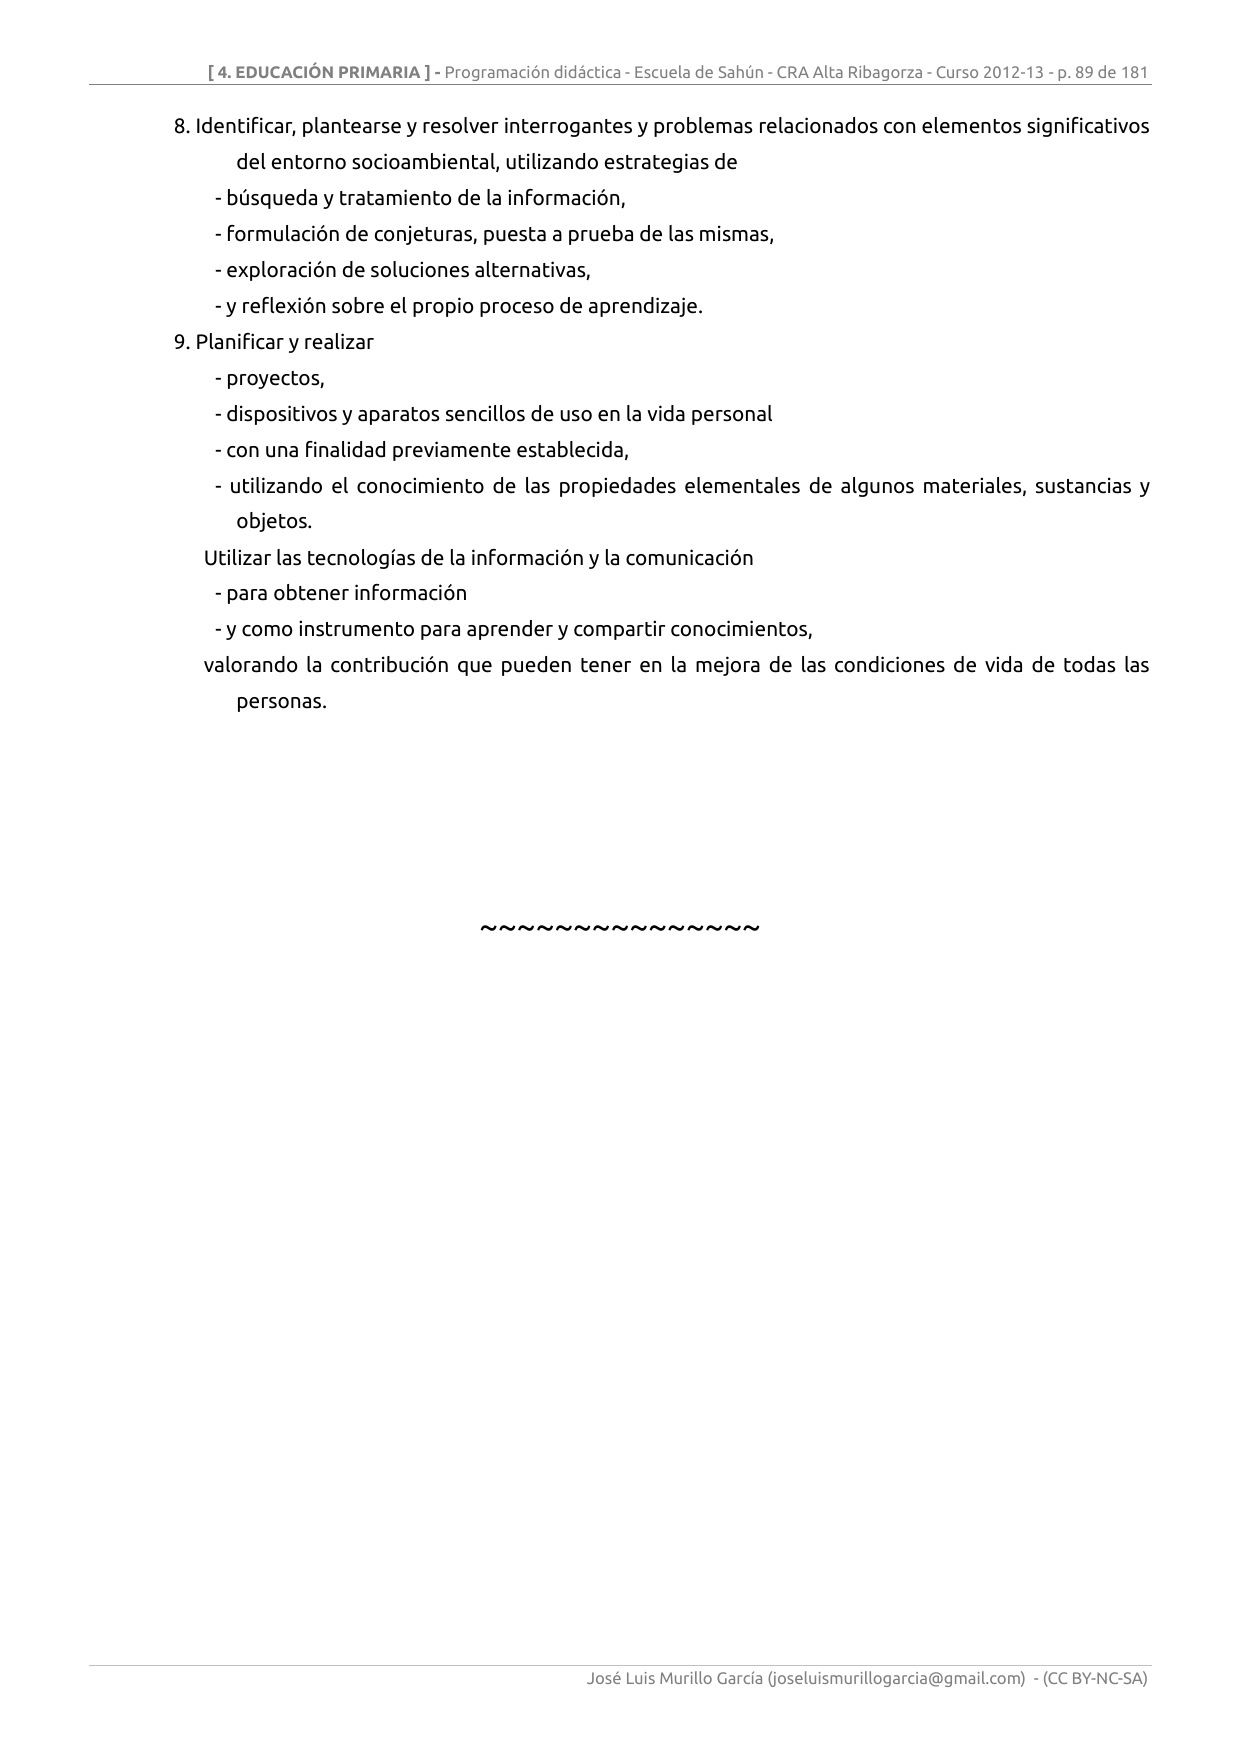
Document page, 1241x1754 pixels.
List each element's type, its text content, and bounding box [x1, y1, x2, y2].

text - formulación de conjeturas, puesta a prueba de las mismas, [174, 221, 1152, 245]
text - y como instrumento para aprender y compartir conocimientos, [174, 617, 1152, 641]
text 8. Identificar, plantearse y resolver interrogantes y problemas relacionados con elementos significativos del entorno socioambiental, utilizando estrategias de [174, 114, 1152, 173]
text - y reflexión sobre el propio proceso de aprendizaje. [174, 293, 1152, 317]
text - exploración de soluciones alternativas, [174, 257, 1152, 281]
text valorando la contribución que pueden tener en la mejora de las condiciones de vida de todas las personas. [174, 653, 1152, 713]
text - dispositivos y aparatos sencillos de uso en la vida personal [174, 401, 1152, 425]
text ~~~~~~~~~~~~~~~ [88, 907, 1152, 945]
text 9. Planificar y realizar [174, 329, 1152, 353]
text - para obtener información [174, 581, 1152, 605]
text Utilizar las tecnologías de la información y la comunicación [174, 545, 1152, 569]
text - utilizando el conocimiento de las propiedades elementales de algunos materiales, sustancias y objetos. [174, 473, 1152, 533]
text - búsqueda y tratamiento de la información, [174, 186, 1152, 209]
text - con una finalidad previamente establecida, [174, 437, 1152, 461]
text - proyectos, [174, 365, 1152, 389]
